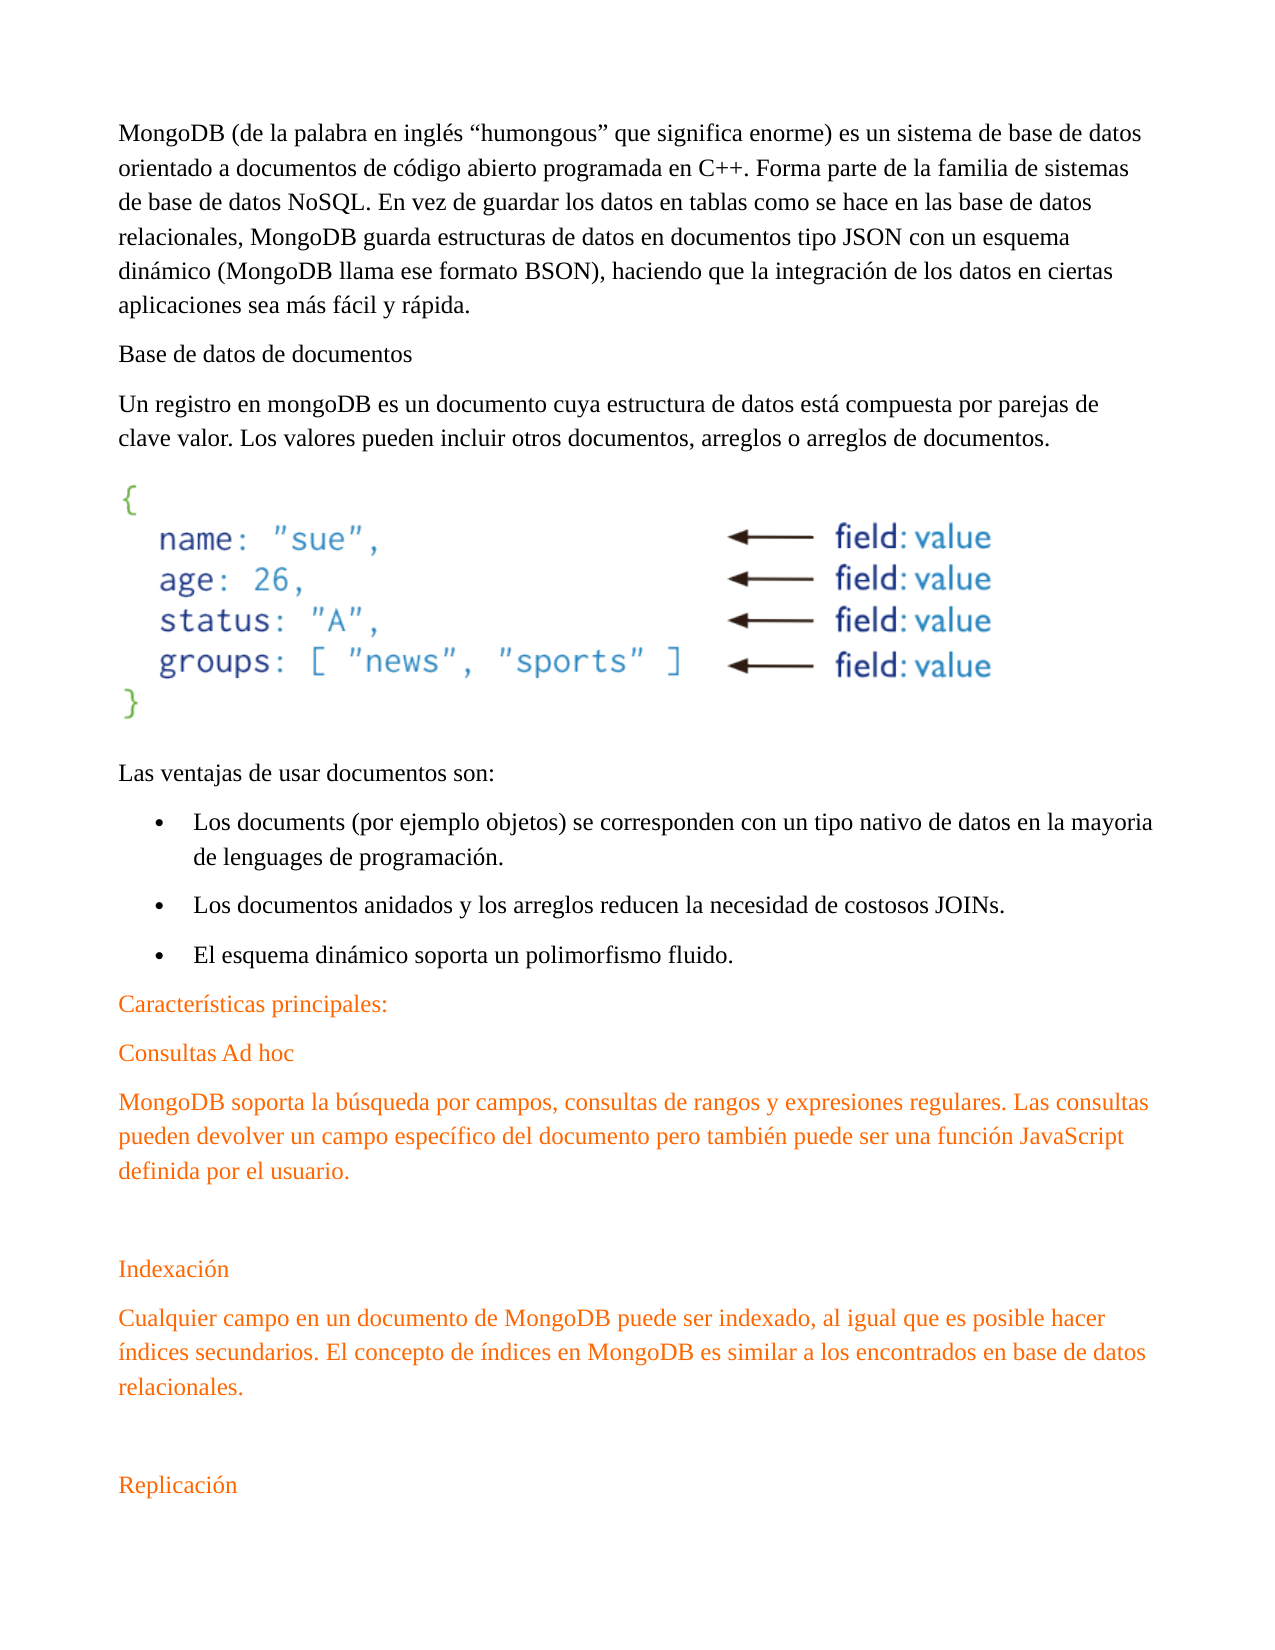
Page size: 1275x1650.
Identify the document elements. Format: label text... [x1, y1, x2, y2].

text Las ventajas de usar documentos son: [118, 758, 1157, 787]
list El esquema dinámico soporta un polimorfismo fluido. [156, 940, 1157, 968]
text Características principales: [118, 989, 1157, 1017]
list Los documents (por ejemplo objetos) se corresponden con un tipo nativo de datos en la mayoria de lenguages de programación. [156, 807, 1157, 870]
picture [118, 472, 1009, 738]
text Consultas Ad hoc [118, 1038, 1157, 1067]
text MongoDB soporta la búsqueda por campos, consultas de rangos y expresiones regulares. Las consultas pueden devolver un campo específico del documento pero también puede ser una función JavaScript definida por el usuario. [118, 1087, 1157, 1184]
text Indexación [118, 1254, 1157, 1283]
text MongoDB (de la palabra en inglés “humongous” que significa enorme) es un sistema de base de datos orientado a documentos de código abierto programada en C++. Forma parte de la familia de sistemas de base de datos NoSQL. En vez de guardar los datos en tablas como se hace en las base de datos relacionales, MongoDB guarda estructuras de datos en documentos tipo JSON con un esquema dinámico (MongoDB llama ese formato BSON), haciendo que la integración de los datos en ciertas aplicaciones sea más fácil y rápida. [118, 118, 1157, 319]
text Replicación [118, 1470, 1157, 1499]
text Cualquier campo en un documento de MongoDB puede ser indexado, al igual que es posible hacer índices secundarios. El concepto de índices en MongoDB es similar a los encontrados en base de datos relacionales. [118, 1303, 1157, 1401]
text Un registro en mongoDB es un documento cuya estructura de datos está compuesta por parejas de clave valor. Los valores pueden incluir otros documentos, arreglos o arreglos de documentos. [118, 389, 1157, 452]
list Los documentos anidados y los arreglos reducen la necesidad de costosos JOINs. [156, 891, 1157, 919]
text Base de datos de documentos [118, 339, 1157, 368]
